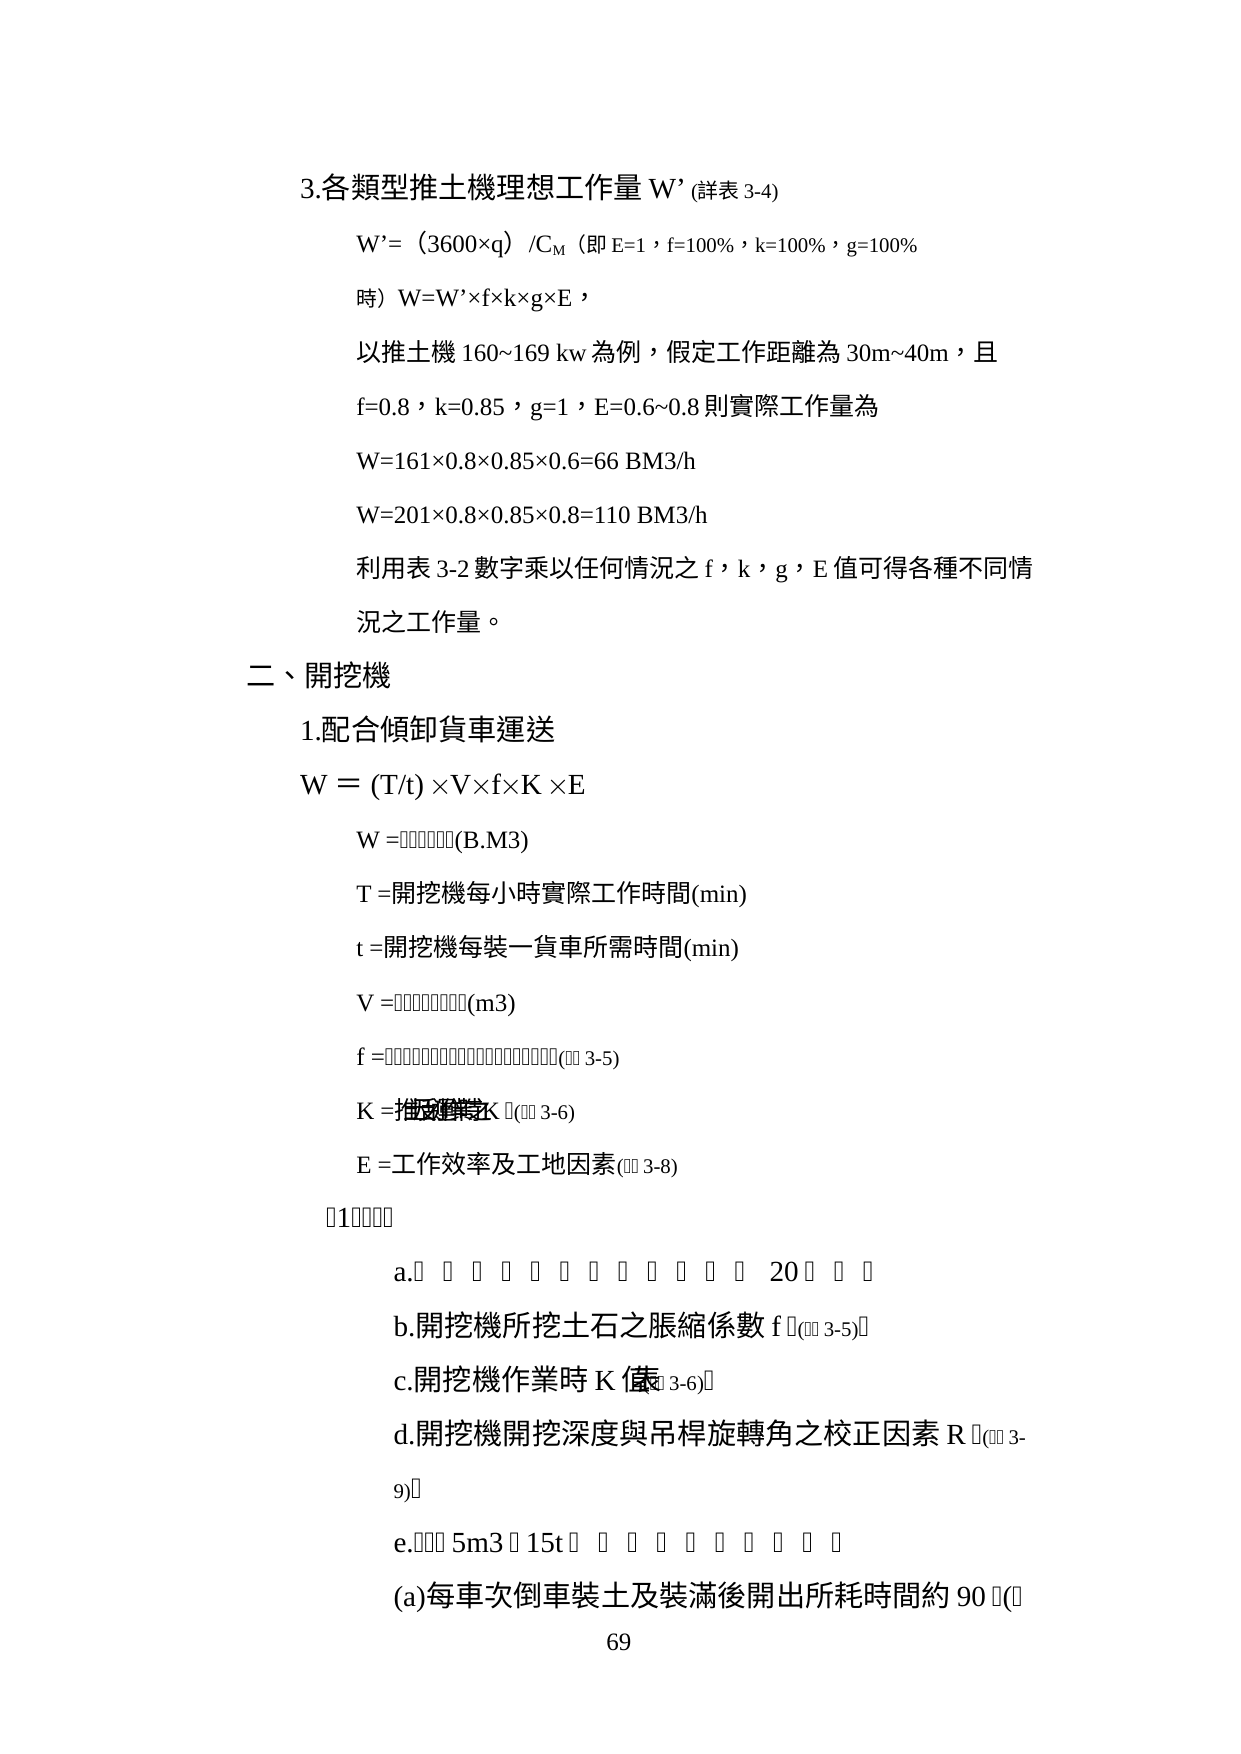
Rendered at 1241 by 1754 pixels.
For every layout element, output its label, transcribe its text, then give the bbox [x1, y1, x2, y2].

text t =開挖機每裝一貨車所需時間(min) [356, 913, 1050, 968]
text 3.各類型推土機理想工作量W’ (詳表3-4) [300, 155, 1050, 209]
subtitle e.以容量5m3之15t傾卸貨車配合施工為例 [393, 1509, 1050, 1563]
text W =開挖機工作量(B.M3) [356, 805, 1050, 859]
text V =配合傾卸貨車容量(m3) [356, 968, 1050, 1022]
text W ＝ (T/t) VfK E [300, 751, 1050, 805]
text 以推土機160~169 kw為例，假定工作距離為30m~40m，且f=0.8，k=0.85，g=1，E=0.6~0.8則實際工作量為W=161×0.8×0.85×0.6=66 BM3/h [356, 318, 1050, 480]
text W=201×0.8×0.85×0.8=110 BM3/h [356, 480, 1050, 534]
subtitle a.開挖機每挖一斗循環時間約20秒鐘。 [393, 1238, 1050, 1293]
text W’=（3600×q）/CM（即E=1，f=100%，k=100%，g=100%時）W=W’×f×k×g×E， [356, 209, 1050, 318]
text （1）說明： [318, 1184, 1050, 1238]
text T =開挖機每小時實際工作時間(min) [356, 859, 1050, 913]
subtitle (a)每車次倒車裝土及裝滿後開出所耗時間約90秒(不 [393, 1563, 1050, 1618]
subtitle c.開挖機作業時K值表(詳表3-6)。 [393, 1347, 1050, 1401]
text K =推土及刮運作業時之K值(詳表3-6) [356, 1076, 1050, 1130]
text 利用表3-2數字乘以任何情況之f，k，g，E值可得各種不同情況之工作量。 [356, 534, 1050, 643]
subtitle b.開挖機所挖土石之脹縮係數f值(詳表3-5)。 [393, 1293, 1050, 1347]
text 1.配合傾卸貨車運送 [300, 697, 1050, 751]
text 二、開挖機 [246, 643, 1050, 697]
text f =土石方由鬆方換算為自然方之體積脹縮係數(詳表3-5) [356, 1022, 1050, 1076]
text E =工作效率及工地因素(詳表3-8) [356, 1130, 1050, 1184]
subtitle d.開挖機開挖深度與吊桿旋轉角之校正因素R值(詳表3-9)。 [393, 1401, 1050, 1509]
